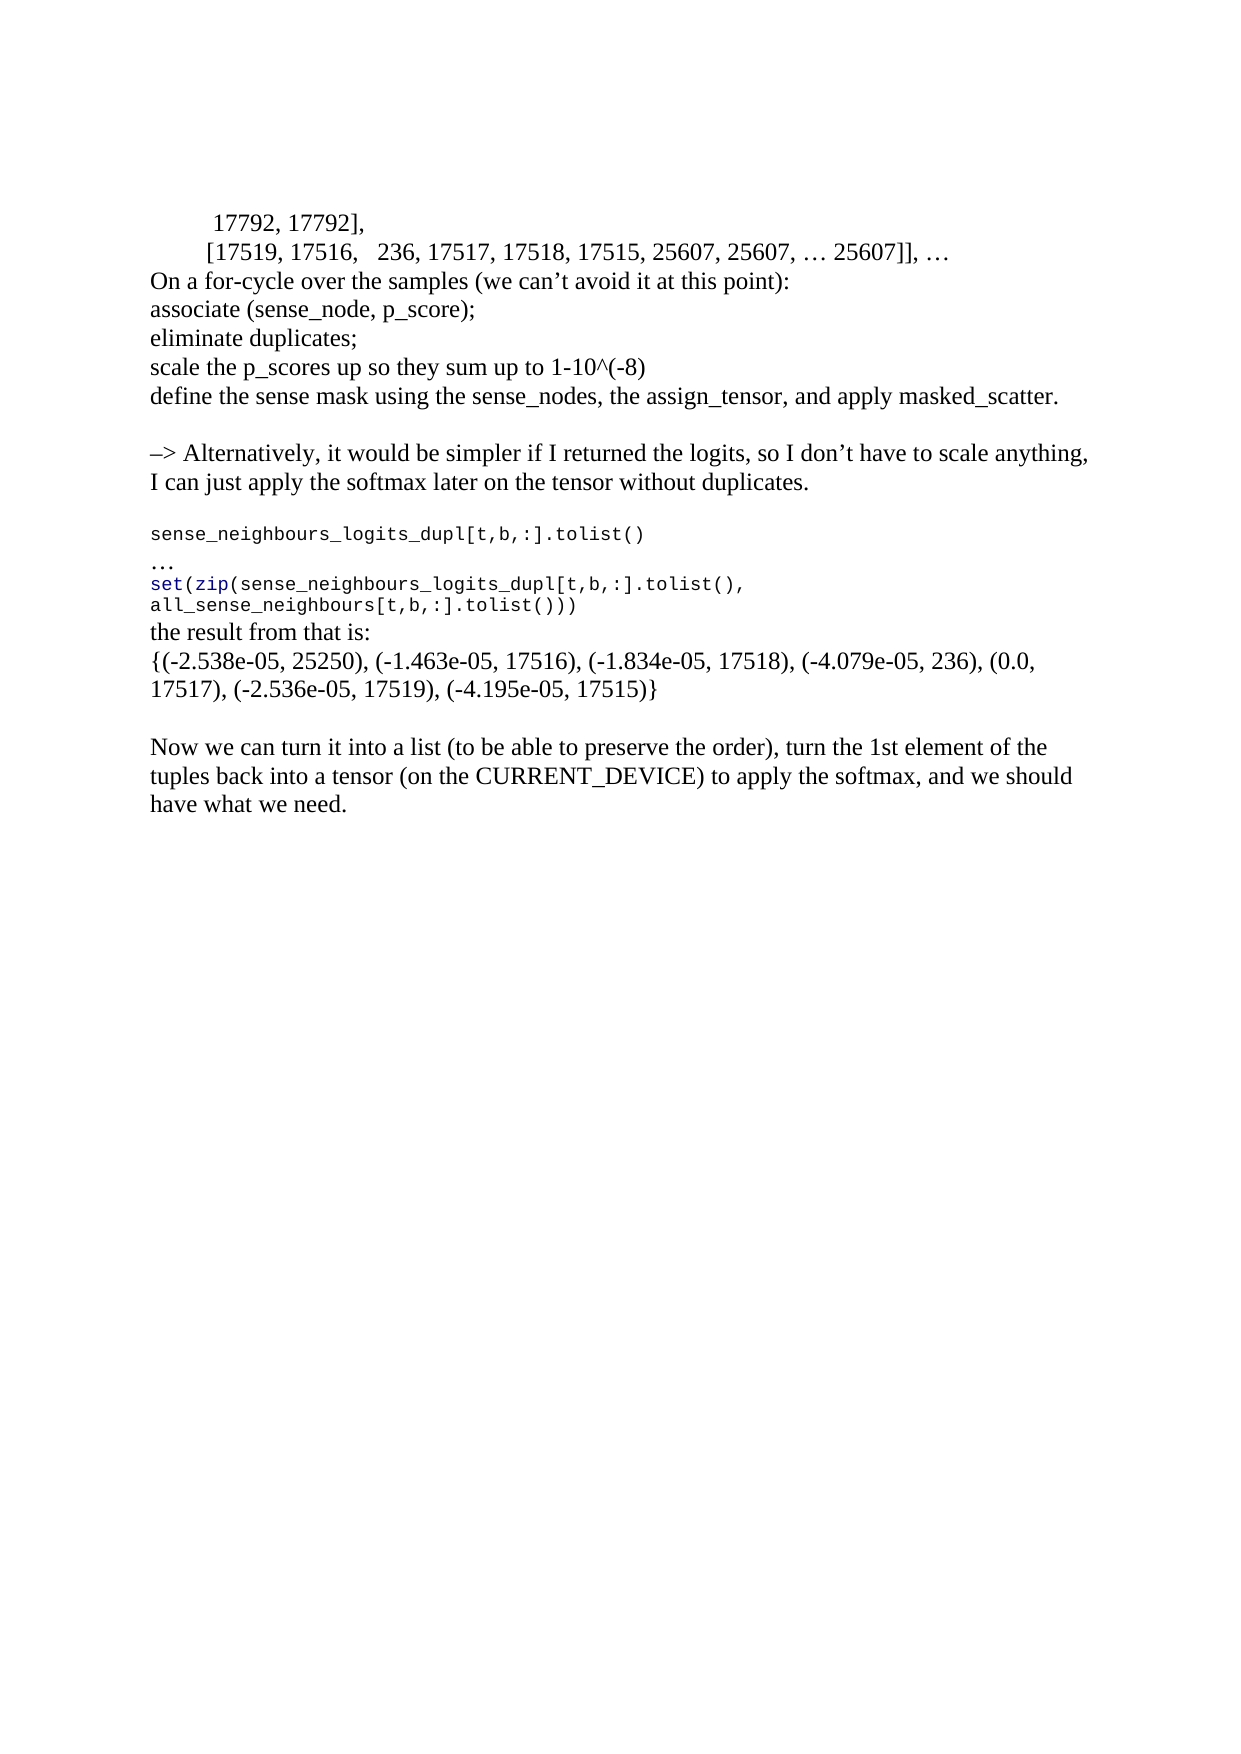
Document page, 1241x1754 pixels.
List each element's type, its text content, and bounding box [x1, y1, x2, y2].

text Now we can turn it into a list (to be able to preserve the order), turn the 1st element of the tuples back into a tensor (on the CURRENT_DEVICE) to apply the softmax, and we should have what we need. [150, 732, 1090, 818]
text –> Alternatively, it would be simpler if I returned the logits, so I don’t have to scale anything, I can just apply the softmax later on the tensor without duplicates. [150, 438, 1090, 496]
text the result from that is: [150, 617, 1090, 646]
text define the sense mask using the sense_nodes, the assign_tensor, and apply masked_scatter. [150, 381, 1090, 409]
text eliminate duplicates; [150, 323, 1090, 352]
text scale the p_scores up so they sum up to 1-10^(-8) [150, 352, 1090, 381]
text associate (sense_node, p_score); [150, 294, 1090, 323]
text On a for-cycle over the samples (we can’t avoid it at this point): [150, 266, 1090, 294]
text [17519, 17516, 236, 17517, 17518, 17515, 25607, 25607, … 25607]], … [150, 237, 1090, 266]
text 17792, 17792], [150, 208, 1090, 237]
text {(-2.538e-05, 25250), (-1.463e-05, 17516), (-1.834e-05, 17518), (-4.079e-05, 236), (0.0, 17517), (-2.536e-05, 17519), (-4.195e-05, 17515)} [150, 646, 1090, 703]
text set(zip(sense_neighbours_logits_dupl[t,b,:].tolist(), all_sense_neighbours[t,b,:].tolist())) [150, 574, 1090, 617]
text … [150, 546, 1090, 574]
text sense_neighbours_logits_dupl[t,b,:].tolist() [150, 524, 1090, 546]
